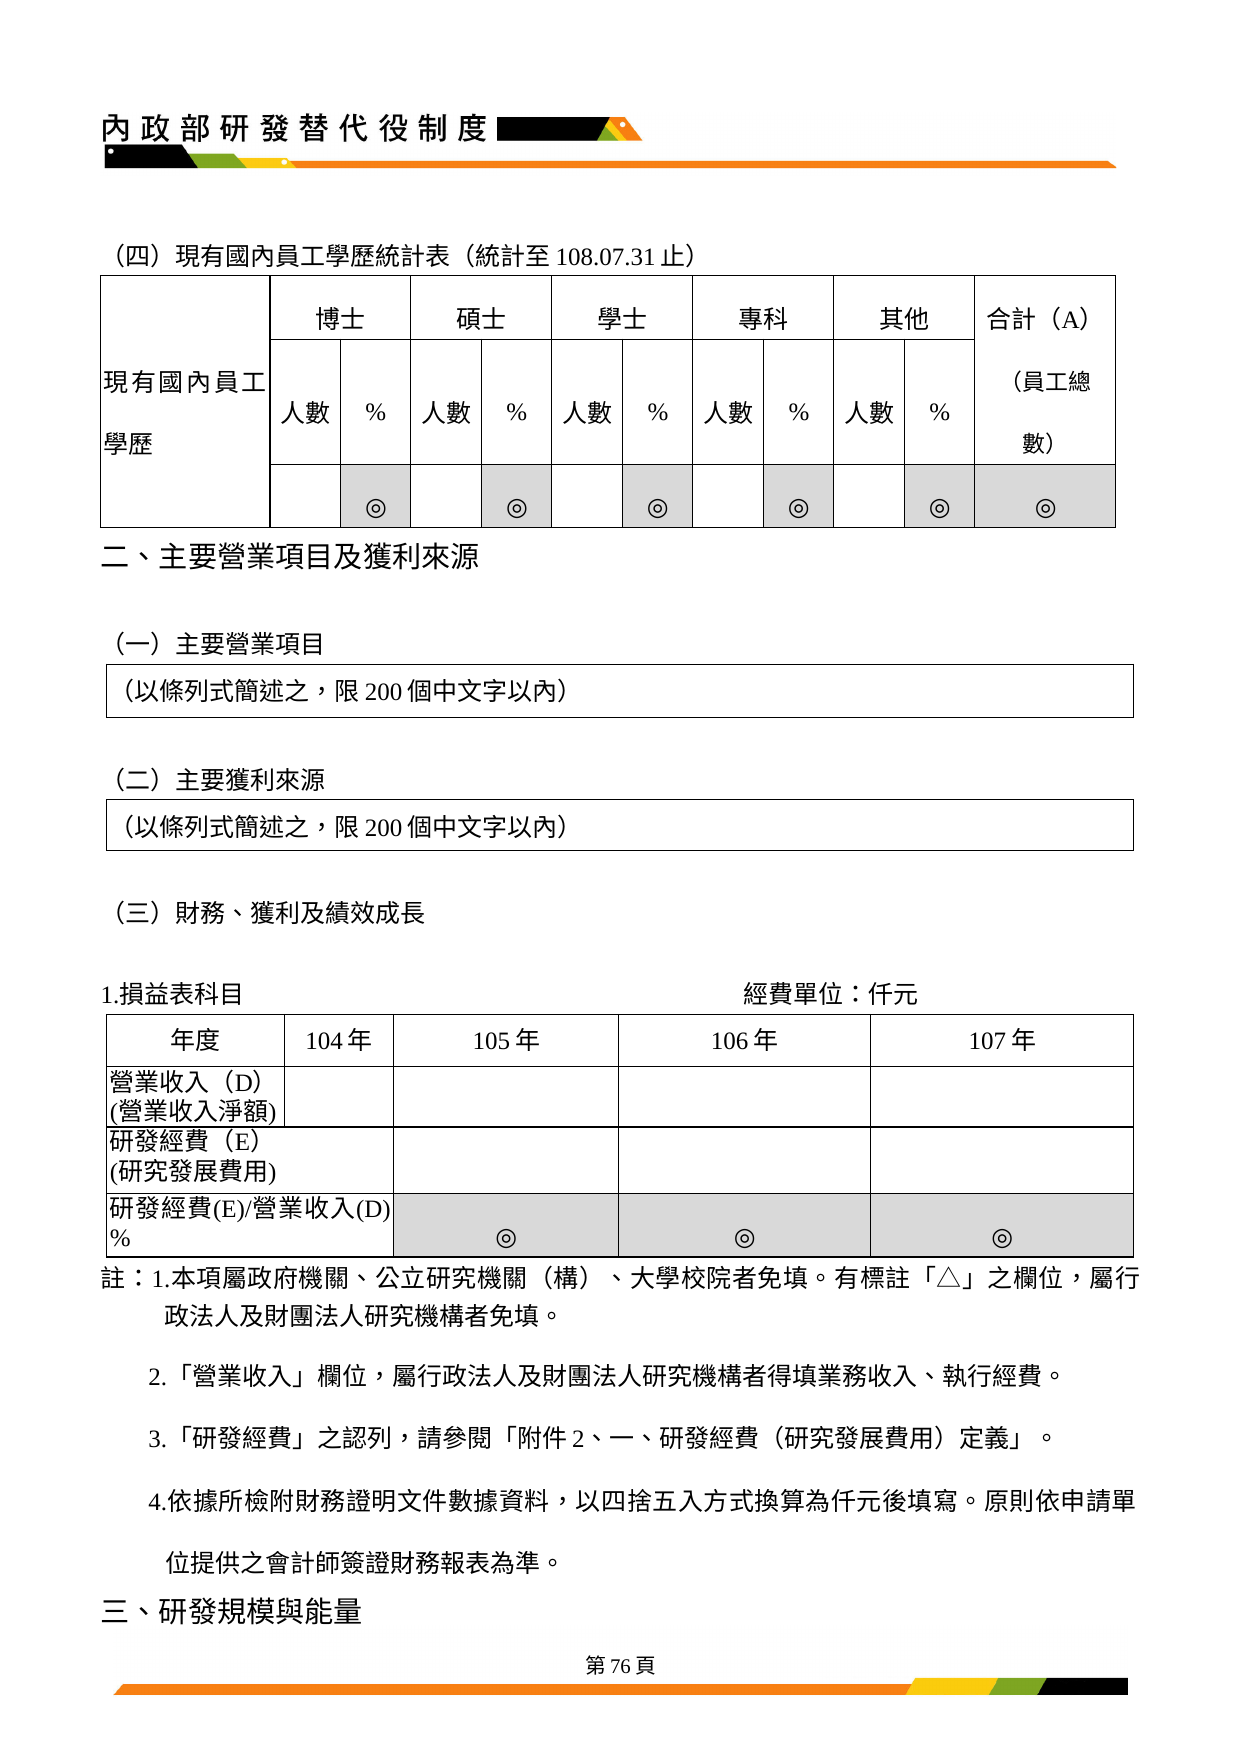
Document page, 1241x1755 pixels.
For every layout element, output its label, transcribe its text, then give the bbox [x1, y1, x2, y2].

text （四）現有國內員工學歷統計表（統計至108.07.31止） [100, 212, 1140, 275]
table_header （以條列式簡述之，限200個中文字以內） [107, 800, 1133, 850]
table_cell ◎ [482, 465, 551, 527]
table_cell ◎ [871, 1194, 1133, 1256]
table_header 專科 [693, 276, 833, 338]
table_cell ◎ [394, 1194, 618, 1256]
table_cell [394, 1128, 618, 1193]
table_cell [693, 465, 763, 527]
table_header 學士 [552, 276, 692, 338]
text 註：1.本項屬政府機關、公立研究機關（構）、大學校院者免填。有標註「△」之欄位，屬行政法人及財團法人研究機構者免填。 [100, 1257, 1140, 1332]
text 3.「研發經費」之認列，請參閱「附件2、一、研發經費（研究發展費用）定義」。 [148, 1395, 1140, 1457]
table_header 年度 [107, 1015, 284, 1066]
table_cell % [764, 340, 833, 463]
table_cell % [905, 340, 974, 463]
table_cell ◎ [975, 465, 1115, 527]
table_header 106年 [619, 1015, 870, 1066]
table_header 合計（A） （員工總數） [975, 276, 1115, 463]
table_cell 人數 [834, 340, 904, 463]
table_header 104年 [285, 1015, 393, 1066]
table_cell 研發經費(E)/營業收入(D)% [107, 1194, 393, 1256]
table_cell 人數 [693, 340, 763, 463]
table_cell % [482, 340, 551, 463]
table_cell [285, 1067, 393, 1126]
text 二、主要營業項目及獲利來源 [100, 534, 1140, 576]
text 2.「營業收入」欄位，屬行政法人及財團法人研究機構者得填業務收入、執行經費。 [148, 1332, 1140, 1395]
table_cell [394, 1067, 618, 1126]
table_cell ◎ [905, 465, 974, 527]
table_cell [619, 1128, 870, 1193]
table_cell ◎ [619, 1194, 870, 1256]
text （一）主要營業項目 [100, 601, 1140, 663]
table_header 107年 [871, 1015, 1133, 1066]
table_cell [552, 465, 622, 527]
table_cell ◎ [341, 465, 410, 527]
table_header 現有國內員工學歷 [101, 276, 269, 527]
table_cell 人數 [411, 340, 481, 463]
text （二）主要獲利來源 [100, 737, 1140, 799]
table_cell % [623, 340, 692, 463]
table_cell [871, 1067, 1133, 1126]
table_cell 人數 [271, 340, 340, 463]
table_cell 營業收入（D） (營業收入淨額) [107, 1067, 284, 1126]
table_header 其他 [834, 276, 974, 338]
table_cell [619, 1067, 870, 1126]
text （三）財務、獲利及績效成長 [100, 870, 1140, 933]
table_cell [871, 1128, 1133, 1193]
table_cell % [341, 340, 410, 463]
table_cell [271, 465, 340, 527]
text 三、研發規模與能量 [100, 1589, 1140, 1630]
table_header 博士 [271, 276, 410, 338]
table_cell [411, 465, 481, 527]
table_cell ◎ [764, 465, 833, 527]
table_cell ◎ [623, 465, 692, 527]
table_header （以條列式簡述之，限200個中文字以內） [107, 665, 1133, 717]
table_cell 研發經費（E） (研究發展費用) [107, 1128, 393, 1193]
text 1.損益表科目 經費單位：仟元 [100, 951, 1140, 1014]
text 4.依據所檢附財務證明文件數據資料，以四捨五入方式換算為仟元後填寫。原則依申請單位提供之會計師簽證財務報表為準。 [148, 1457, 1140, 1582]
table_cell [834, 465, 904, 527]
table_header 碩士 [411, 276, 551, 338]
table_header 105年 [394, 1015, 618, 1066]
table_cell 人數 [552, 340, 622, 463]
